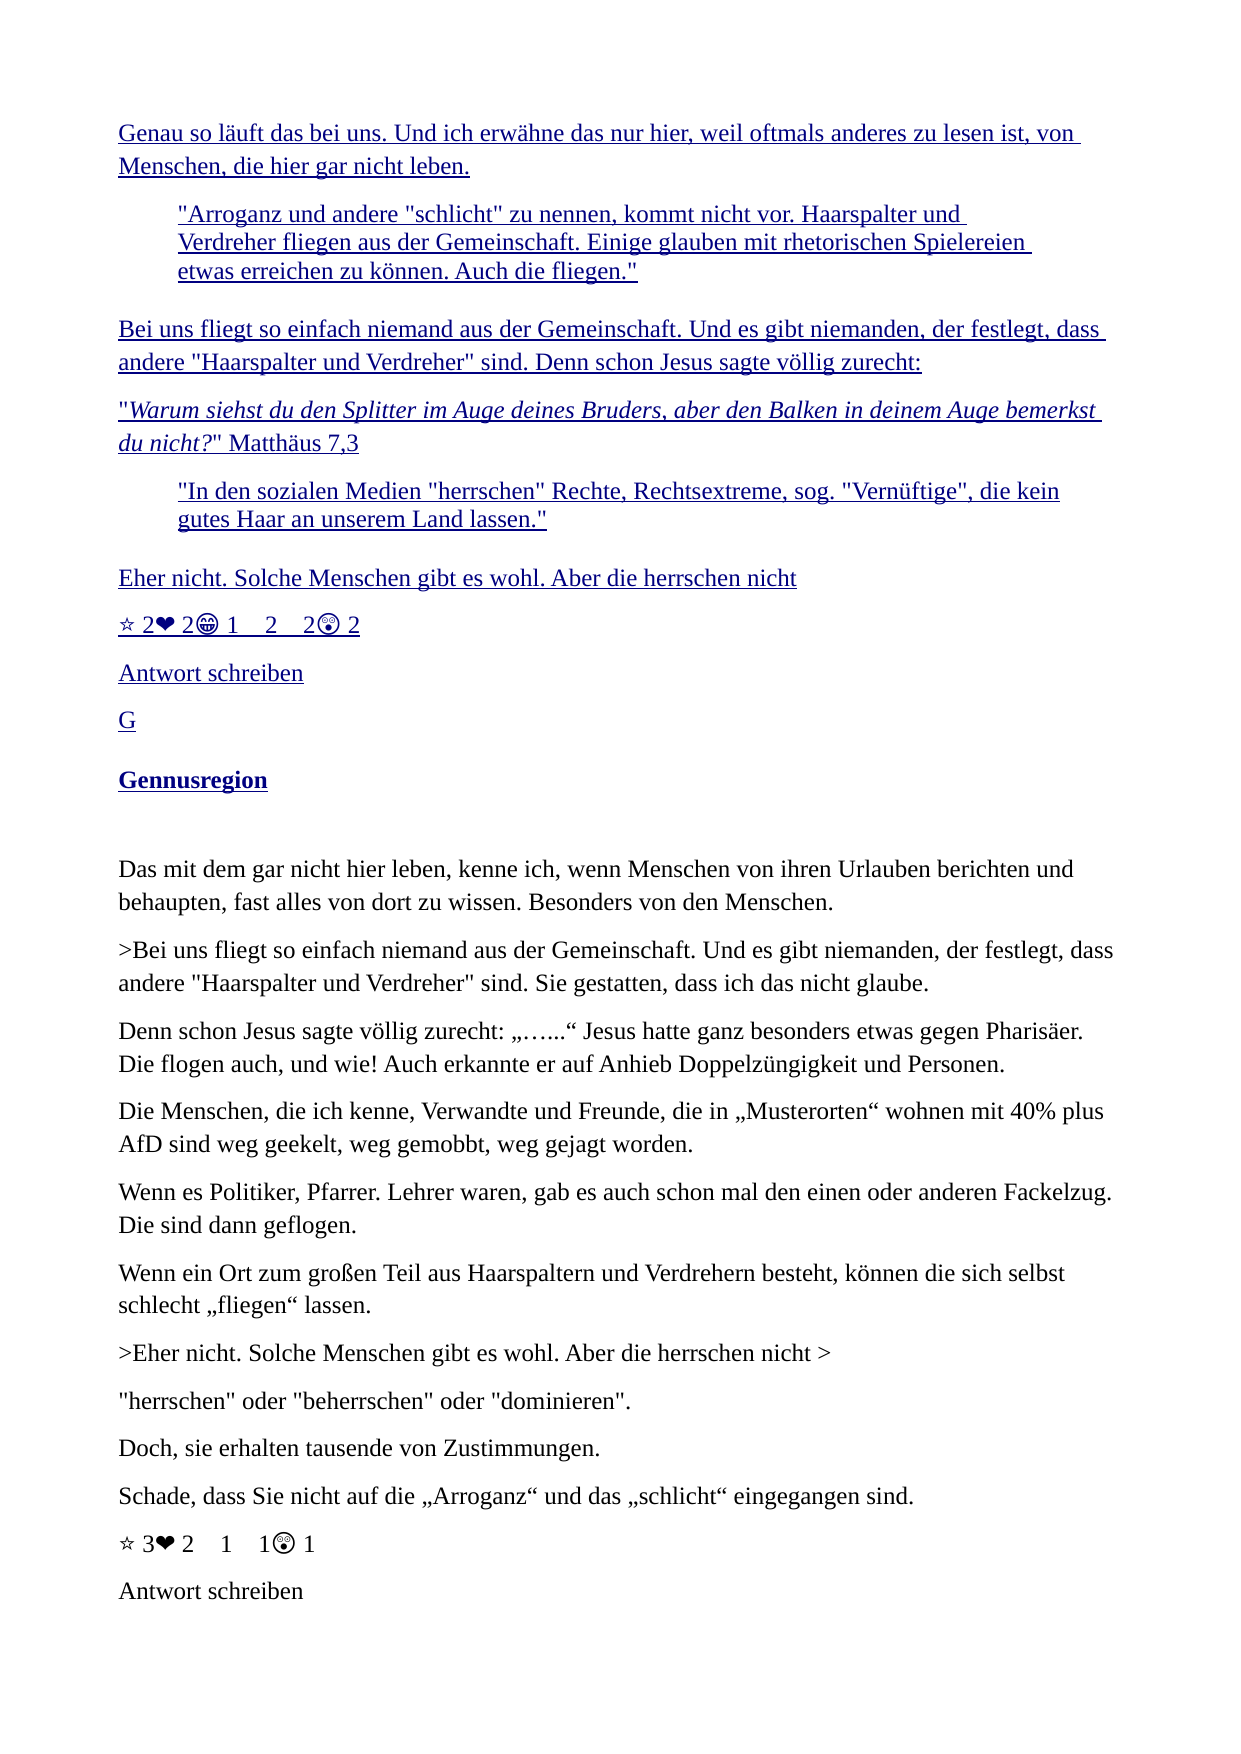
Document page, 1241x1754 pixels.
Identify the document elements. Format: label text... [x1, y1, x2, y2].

text Bei uns fliegt so einfach niemand aus der Gemeinschaft. Und es gibt niemanden, der festlegt, dass andere "Haarspalter und Verdreher" sind. Denn schon Jesus sagte völlig zurecht: [118, 314, 1122, 376]
text "Warum siehst du den Splitter im Auge deines Bruders, aber den Balken in deinem Auge bemerkst du nicht?" Matthäus 7,3 [118, 395, 1122, 457]
text "herrschen" oder "beherrschen" oder "dominieren". [118, 1386, 1122, 1414]
text ⭐️ 2❤️ 2😁 1🙁 2🤨 2😲 2 [118, 610, 1122, 639]
text Eher nicht. Solche Menschen gibt es wohl. Aber die herrschen nicht [118, 563, 1122, 591]
text Das mit dem gar nicht hier leben, kenne ich, wenn Menschen von ihren Urlauben berichten und behaupten, fast alles von dort zu wissen. Besonders von den Menschen. [118, 854, 1122, 916]
text G [118, 706, 1122, 734]
text Antwort schreiben [118, 1576, 1122, 1605]
text Schade, dass Sie nicht auf die „Arroganz“ und das „schlicht“ eingegangen sind. [118, 1481, 1122, 1510]
text "Arroganz und andere "schlicht" zu nennen, kommt nicht vor. Haarspalter und Verdreher fliegen aus der Gemeinschaft. Einige glauben mit rhetorischen Spielereien etwas erreichen zu können. Auch die fliegen." [177, 199, 1063, 285]
text ⭐️ 3❤️ 2🙁 1🤨 1😲 1 [118, 1529, 1122, 1557]
subtitle Gennusregion [118, 766, 1122, 794]
text Denn schon Jesus sagte völlig zurecht: „…...“ Jesus hatte ganz besonders etwas gegen Pharisäer. Die flogen auch, und wie! Auch erkannte er auf Anhieb Doppelzüngigkeit und Personen. [118, 1016, 1122, 1077]
text >Eher nicht. Solche Menschen gibt es wohl. Aber die herrschen nicht > [118, 1338, 1122, 1367]
text Wenn es Politiker, Pfarrer. Lehrer waren, gab es auch schon mal den einen oder anderen Fackelzug. Die sind dann geflogen. [118, 1177, 1122, 1239]
text Wenn ein Ort zum großen Teil aus Haarspaltern und Verdrehern besteht, können die sich selbst schlecht „fliegen“ lassen. [118, 1258, 1122, 1319]
text Antwort schreiben [118, 658, 1122, 687]
text Doch, sie erhalten tausende von Zustimmungen. [118, 1433, 1122, 1462]
text >Bei uns fliegt so einfach niemand aus der Gemeinschaft. Und es gibt niemanden, der festlegt, dass andere "Haarspalter und Verdreher" sind. Sie gestatten, dass ich das nicht glaube. [118, 935, 1122, 997]
text Die Menschen, die ich kenne, Verwandte und Freunde, die in „Musterorten“ wohnen mit 40% plus AfD sind weg geekelt, weg gemobbt, weg gejagt worden. [118, 1096, 1122, 1158]
text "In den sozialen Medien "herrschen" Rechte, Rechtsextreme, sog. "Vernüftige", die kein gutes Haar an unserem Land lassen." [177, 476, 1063, 533]
text Genau so läuft das bei uns. Und ich erwähne das nur hier, weil oftmals anderes zu lesen ist, von Menschen, die hier gar nicht leben. [118, 118, 1122, 180]
